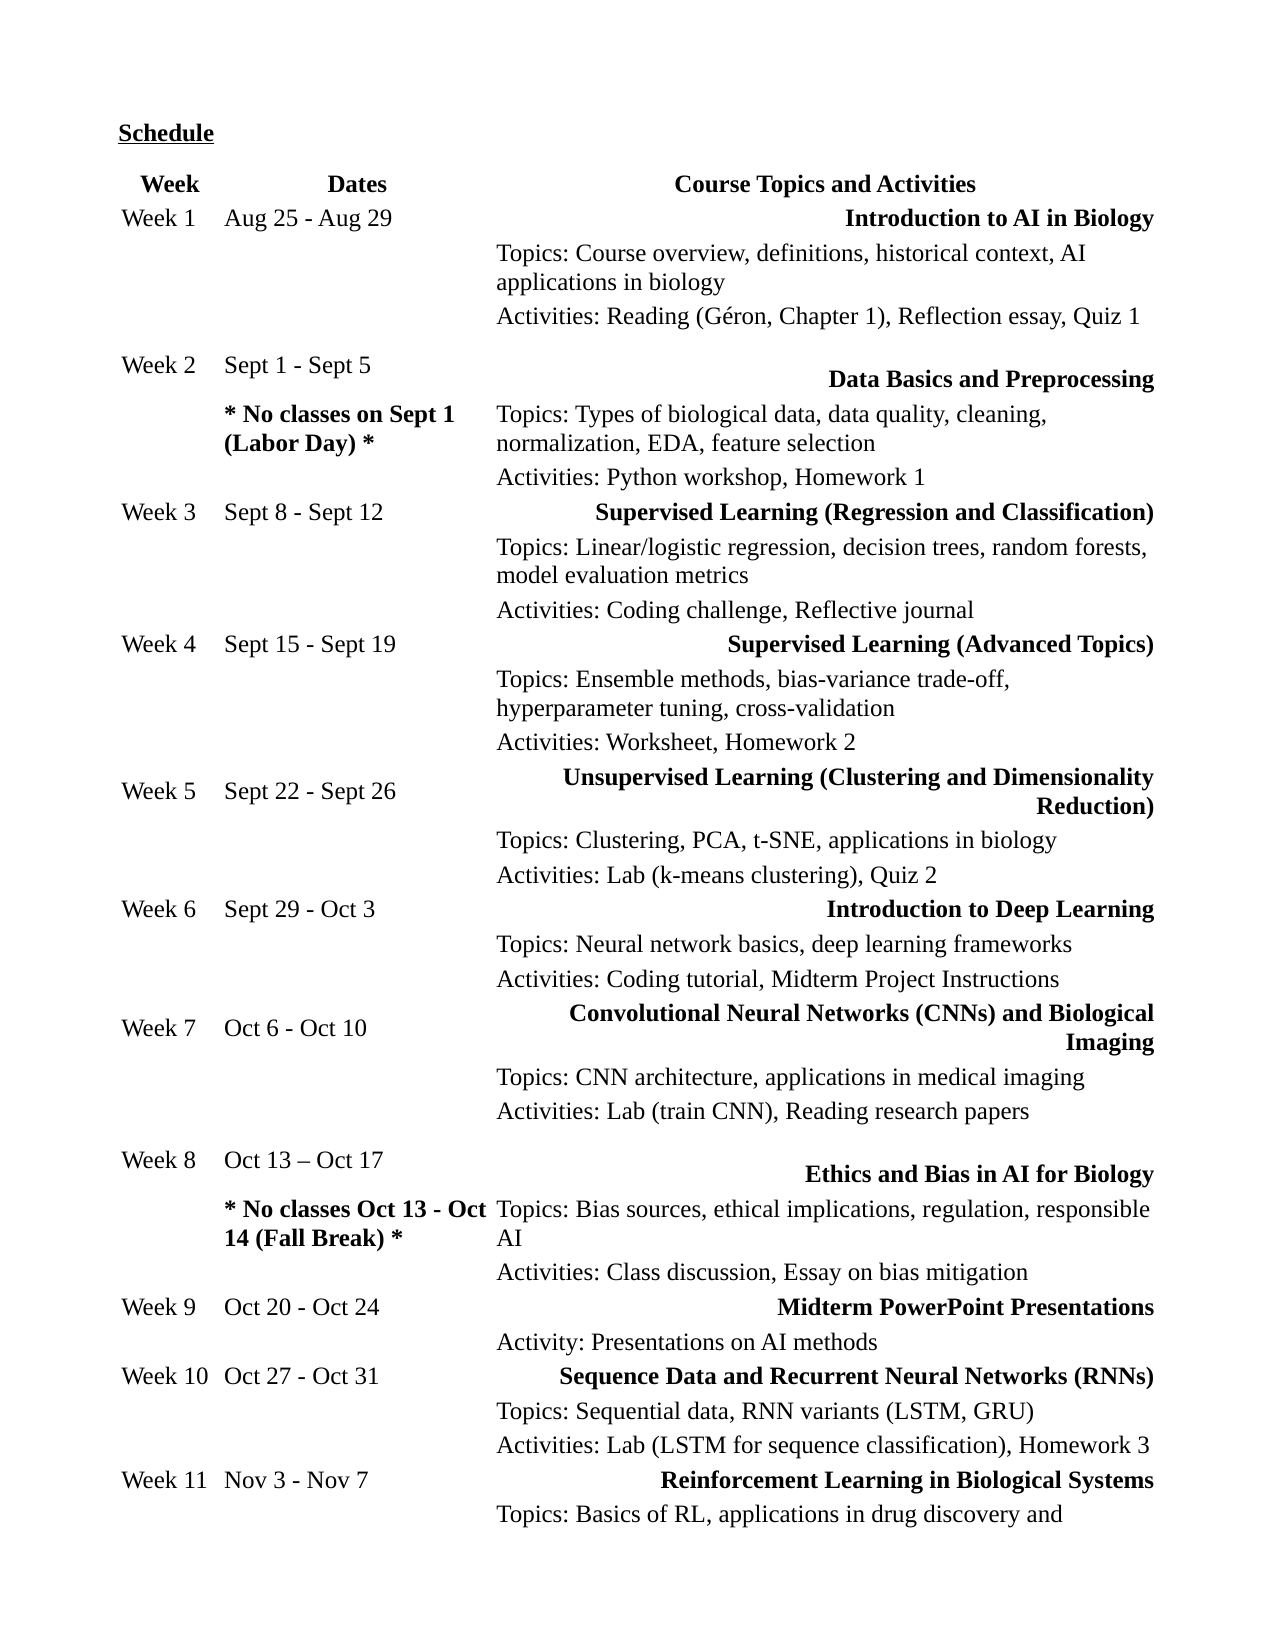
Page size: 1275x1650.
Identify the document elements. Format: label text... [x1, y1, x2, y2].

table_cell Activities: Class discussion, Essay on bias mitigation [493, 1255, 1157, 1289]
table_cell * No classes Oct 13 - Oct 14 (Fall Break) * [221, 1191, 493, 1254]
table_cell Week 5 [118, 759, 221, 822]
table_cell [221, 661, 493, 724]
table_cell Topics: Ensemble methods, bias-variance trade-off, hyperparameter tuning, cross-validation [493, 661, 1157, 724]
table_cell [221, 725, 493, 759]
table_cell [221, 298, 493, 333]
table_cell Week 10 [118, 1358, 221, 1393]
table_cell [221, 1093, 493, 1128]
table_cell [118, 592, 221, 627]
table_cell [221, 926, 493, 961]
table_cell Week 1 [118, 200, 221, 235]
table_cell [118, 529, 221, 592]
table_cell [221, 1428, 493, 1462]
table_cell Topics: Basics of RL, applications in drug discovery and [493, 1497, 1157, 1531]
table_cell [118, 661, 221, 724]
table_cell [221, 1393, 493, 1427]
table_cell Ethics and Bias in AI for Biology [493, 1128, 1157, 1191]
table_cell [221, 235, 493, 298]
table_cell Topics: Course overview, definitions, historical context, AI applications in biology [493, 235, 1157, 298]
table_cell Week 6 [118, 892, 221, 926]
table_cell [221, 592, 493, 627]
table_cell Activities: Python workshop, Homework 1 [493, 460, 1157, 494]
table_cell * No classes on Sept 1 (Labor Day) * [221, 396, 493, 459]
table_cell Activities: Worksheet, Homework 2 [493, 725, 1157, 759]
table_cell Supervised Learning (Advanced Topics) [493, 627, 1157, 661]
table_cell Oct 6 - Oct 10 [221, 995, 493, 1059]
table_cell Topics: Bias sources, ethical implications, regulation, responsible AI [493, 1191, 1157, 1254]
table_cell [221, 460, 493, 494]
table_cell [118, 1393, 221, 1427]
table_cell Week 9 [118, 1289, 221, 1324]
table_cell Topics: CNN architecture, applications in medical imaging [493, 1059, 1157, 1093]
table_cell Supervised Learning (Regression and Classification) [493, 494, 1157, 529]
table_cell [221, 961, 493, 995]
table_cell [221, 857, 493, 892]
table_cell Introduction to AI in Biology [493, 200, 1157, 235]
table_cell Week 7 [118, 995, 221, 1059]
table_cell Topics: Neural network basics, deep learning frameworks [493, 926, 1157, 961]
table_cell Topics: Types of biological data, data quality, cleaning, normalization, EDA, feature selection [493, 396, 1157, 459]
table_cell [118, 926, 221, 961]
table_cell Activities: Lab (k-means clustering), Quiz 2 [493, 857, 1157, 892]
table_cell Sept 29 - Oct 3 [221, 892, 493, 926]
table_cell Activities: Coding challenge, Reflective journal [493, 592, 1157, 627]
table_cell [221, 1497, 493, 1531]
table_cell Week 8 [118, 1128, 221, 1191]
table_cell Activities: Reading (Géron, Chapter 1), Reflection essay, Quiz 1 [493, 298, 1157, 333]
table_cell Data Basics and Preprocessing [493, 333, 1157, 396]
table_cell [221, 1324, 493, 1358]
table_cell Convolutional Neural Networks (CNNs) and Biological Imaging [493, 995, 1157, 1059]
table_cell Activities: Coding tutorial, Midterm Project Instructions [493, 961, 1157, 995]
table_header Dates [221, 166, 493, 200]
table_cell Activity: Presentations on AI methods [493, 1324, 1157, 1358]
table_cell Sept 8 - Sept 12 [221, 494, 493, 529]
table_cell Nov 3 - Nov 7 [221, 1462, 493, 1497]
table_cell [118, 823, 221, 857]
text Schedule [118, 118, 1157, 147]
table_cell Topics: Sequential data, RNN variants (LSTM, GRU) [493, 1393, 1157, 1427]
table_cell [118, 1324, 221, 1358]
table_cell Topics: Clustering, PCA, t-SNE, applications in biology [493, 823, 1157, 857]
table_cell [118, 1191, 221, 1254]
table_cell [118, 1093, 221, 1128]
table_cell Aug 25 - Aug 29 [221, 200, 493, 235]
table_cell [118, 1059, 221, 1093]
table_cell Reinforcement Learning in Biological Systems [493, 1462, 1157, 1497]
table_cell Oct 13 – Oct 17 [221, 1128, 493, 1191]
table_cell [221, 1255, 493, 1289]
table_cell Activities: Lab (train CNN), Reading research papers [493, 1093, 1157, 1128]
table_cell [221, 529, 493, 592]
table_cell [221, 1059, 493, 1093]
table_cell Sept 15 - Sept 19 [221, 627, 493, 661]
table_cell [118, 235, 221, 298]
table_header Week [118, 166, 221, 200]
table_cell Unsupervised Learning (Clustering and Dimensionality Reduction) [493, 759, 1157, 822]
table_cell [221, 823, 493, 857]
table_cell Oct 20 - Oct 24 [221, 1289, 493, 1324]
table_cell [118, 298, 221, 333]
table_cell Sequence Data and Recurrent Neural Networks (RNNs) [493, 1358, 1157, 1393]
table_cell Introduction to Deep Learning [493, 892, 1157, 926]
table_cell Week 2 [118, 333, 221, 396]
table_cell Sept 22 - Sept 26 [221, 759, 493, 822]
table_cell [118, 1497, 221, 1531]
table_header Course Topics and Activities [493, 166, 1157, 200]
table_cell Oct 27 - Oct 31 [221, 1358, 493, 1393]
table_cell Sept 1 - Sept 5 [221, 333, 493, 396]
table_cell Week 11 [118, 1462, 221, 1497]
table_cell Week 3 [118, 494, 221, 529]
table_cell [118, 961, 221, 995]
table_cell [118, 1428, 221, 1462]
table_cell [118, 725, 221, 759]
table_cell [118, 460, 221, 494]
table_cell Activities: Lab (LSTM for sequence classification), Homework 3 [493, 1428, 1157, 1462]
table_cell Week 4 [118, 627, 221, 661]
table_cell Midterm PowerPoint Presentations [493, 1289, 1157, 1324]
table_cell Topics: Linear/logistic regression, decision trees, random forests, model evaluation metrics [493, 529, 1157, 592]
table_cell [118, 1255, 221, 1289]
table_cell [118, 857, 221, 892]
table_cell [118, 396, 221, 459]
